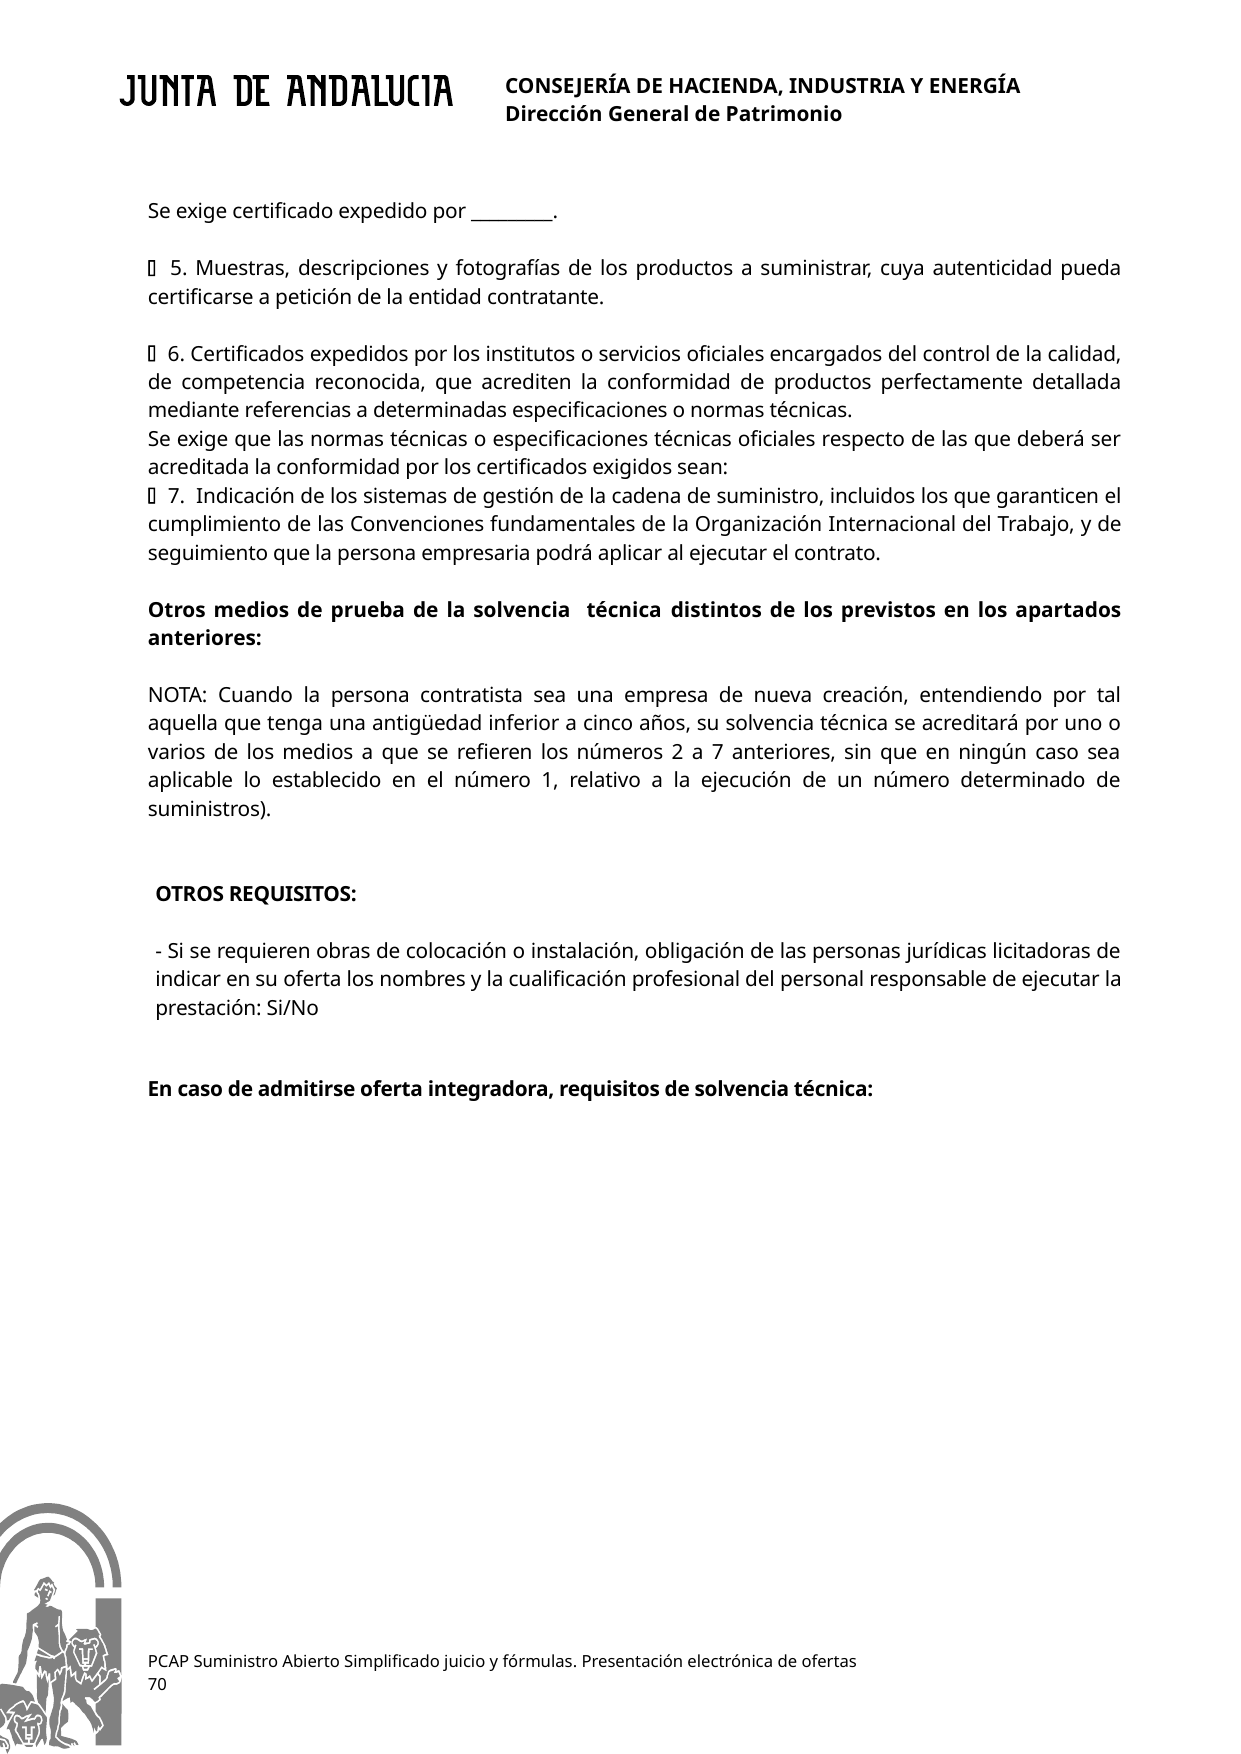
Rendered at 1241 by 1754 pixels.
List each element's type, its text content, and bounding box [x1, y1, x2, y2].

subtitle OTROS REQUISITOS: [155, 879, 1122, 907]
subtitle - Si se requieren obras de colocación o instalación, obligación de las personas jurídicas licitadoras de indicar en su oferta los nombres y la cualificación profesional del personal responsable de ejecutar la prestación: Si/No [155, 936, 1122, 1021]
text NOTA: Cuando la persona contratista sea una empresa de nueva creación, entendiendo por tal aquella que tenga una antigüedad inferior a cinco años, su solvencia técnica se acreditará por uno o varios de los medios a que se refieren los números 2 a 7 anteriores, sin que en ningún caso sea aplicable lo establecido en el número 1, relativo a la ejecución de un número determinado de suministros). [148, 680, 1122, 822]
text Se exige certificado expedido por _________. [148, 197, 1122, 225]
text En caso de admitirse oferta integradora, requisitos de solvencia técnica: [147, 1074, 1122, 1102]
text Se exige que las normas técnicas o especificaciones técnicas oficiales respecto de las que deberá ser acreditada la conformidad por los certificados exigidos sean: [148, 424, 1122, 481]
text c 7. Indicación de los sistemas de gestión de la cadena de suministro, incluidos los que garanticen el cumplimiento de las Convenciones fundamentales de la Organización Internacional del Trabajo, y de seguimiento que la persona empresaria podrá aplicar al ejecutar el contrato. [148, 481, 1122, 566]
text Otros medios de prueba de la solvencia técnica distintos de los previstos en los apartados anteriores: [148, 595, 1122, 652]
text c 5. Muestras, descripciones y fotografías de los productos a suministrar, cuya autenticidad pueda certificarse a petición de la entidad contratante. [148, 253, 1122, 310]
text c 6. Certificados expedidos por los institutos o servicios oficiales encargados del control de la calidad, de competencia reconocida, que acrediten la conformidad de productos perfectamente detallada mediante referencias a determinadas especificaciones o normas técnicas. [148, 339, 1122, 424]
